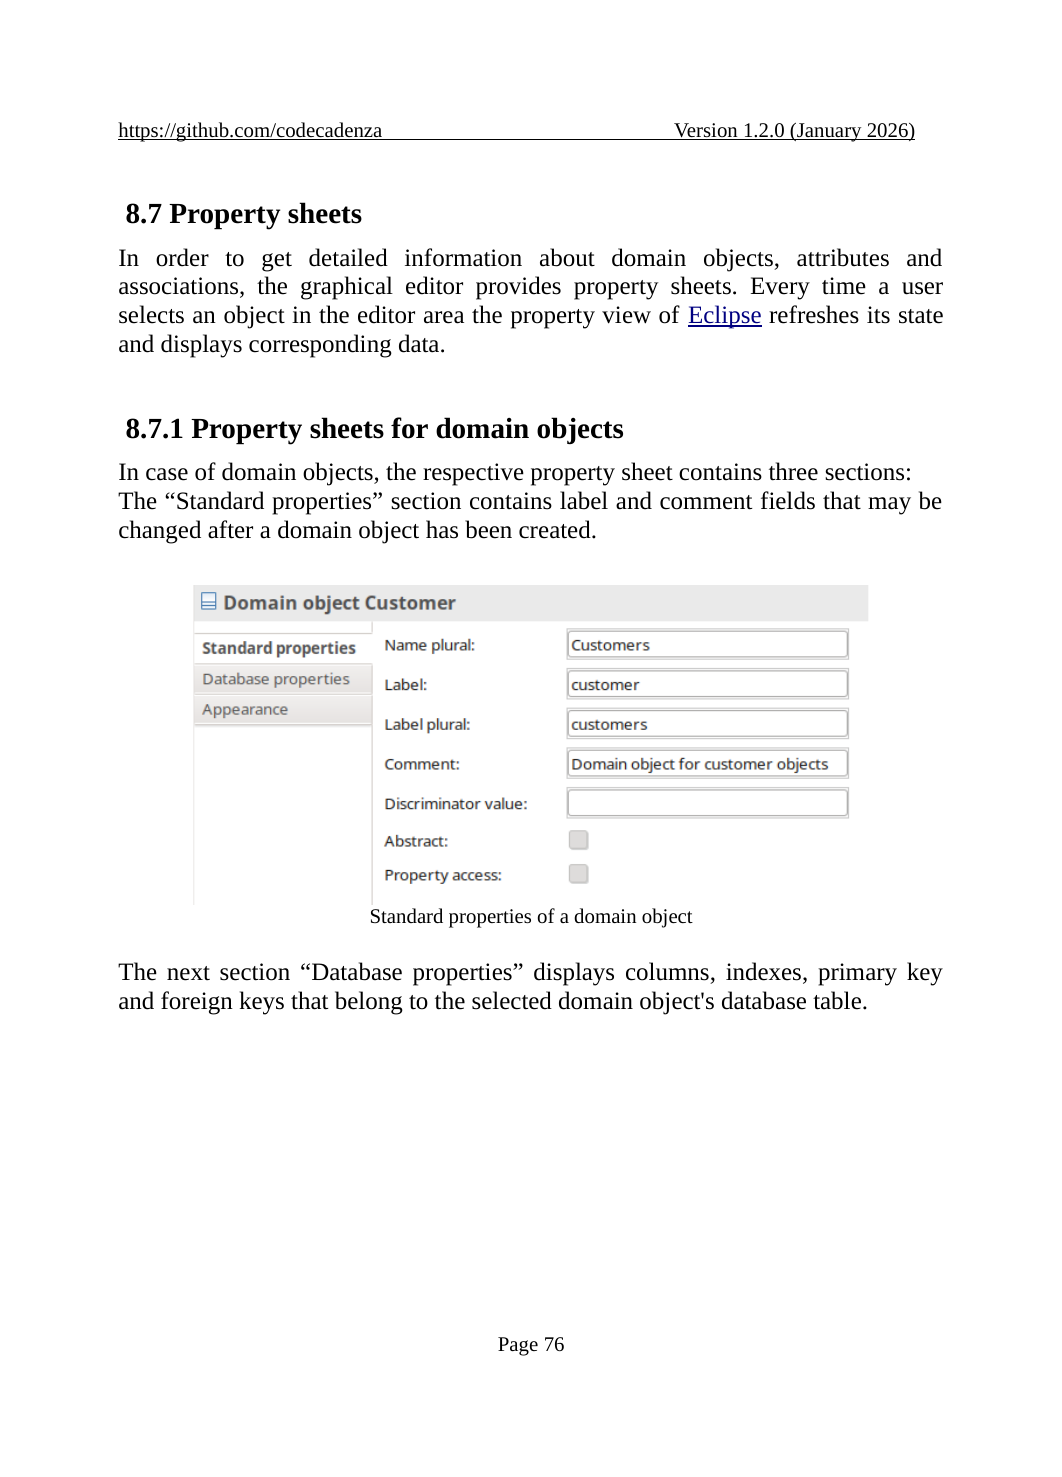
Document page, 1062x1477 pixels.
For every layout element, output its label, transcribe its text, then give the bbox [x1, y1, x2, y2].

picture [193, 585, 869, 905]
subtitle Property sheets for domain objects [118, 411, 944, 445]
subtitle Property sheets [118, 197, 944, 230]
text In order to get detailed information about domain objects, attributes and associations, the graphical editor provides property sheets. Every time a user selects an object in the editor area the property view of Eclipse refreshes its state and displays corresponding data. [118, 243, 944, 358]
text In case of domain objects, the respective property sheet contains three sections: [118, 457, 944, 486]
text Standard properties of a domain object [193, 905, 868, 928]
text The next section “Database properties” displays columns, indexes, primary key and foreign keys that belong to the selected domain object's database table. [118, 957, 944, 1015]
text The “Standard properties” section contains label and comment fields that may be changed after a domain object has been created. [118, 486, 944, 544]
